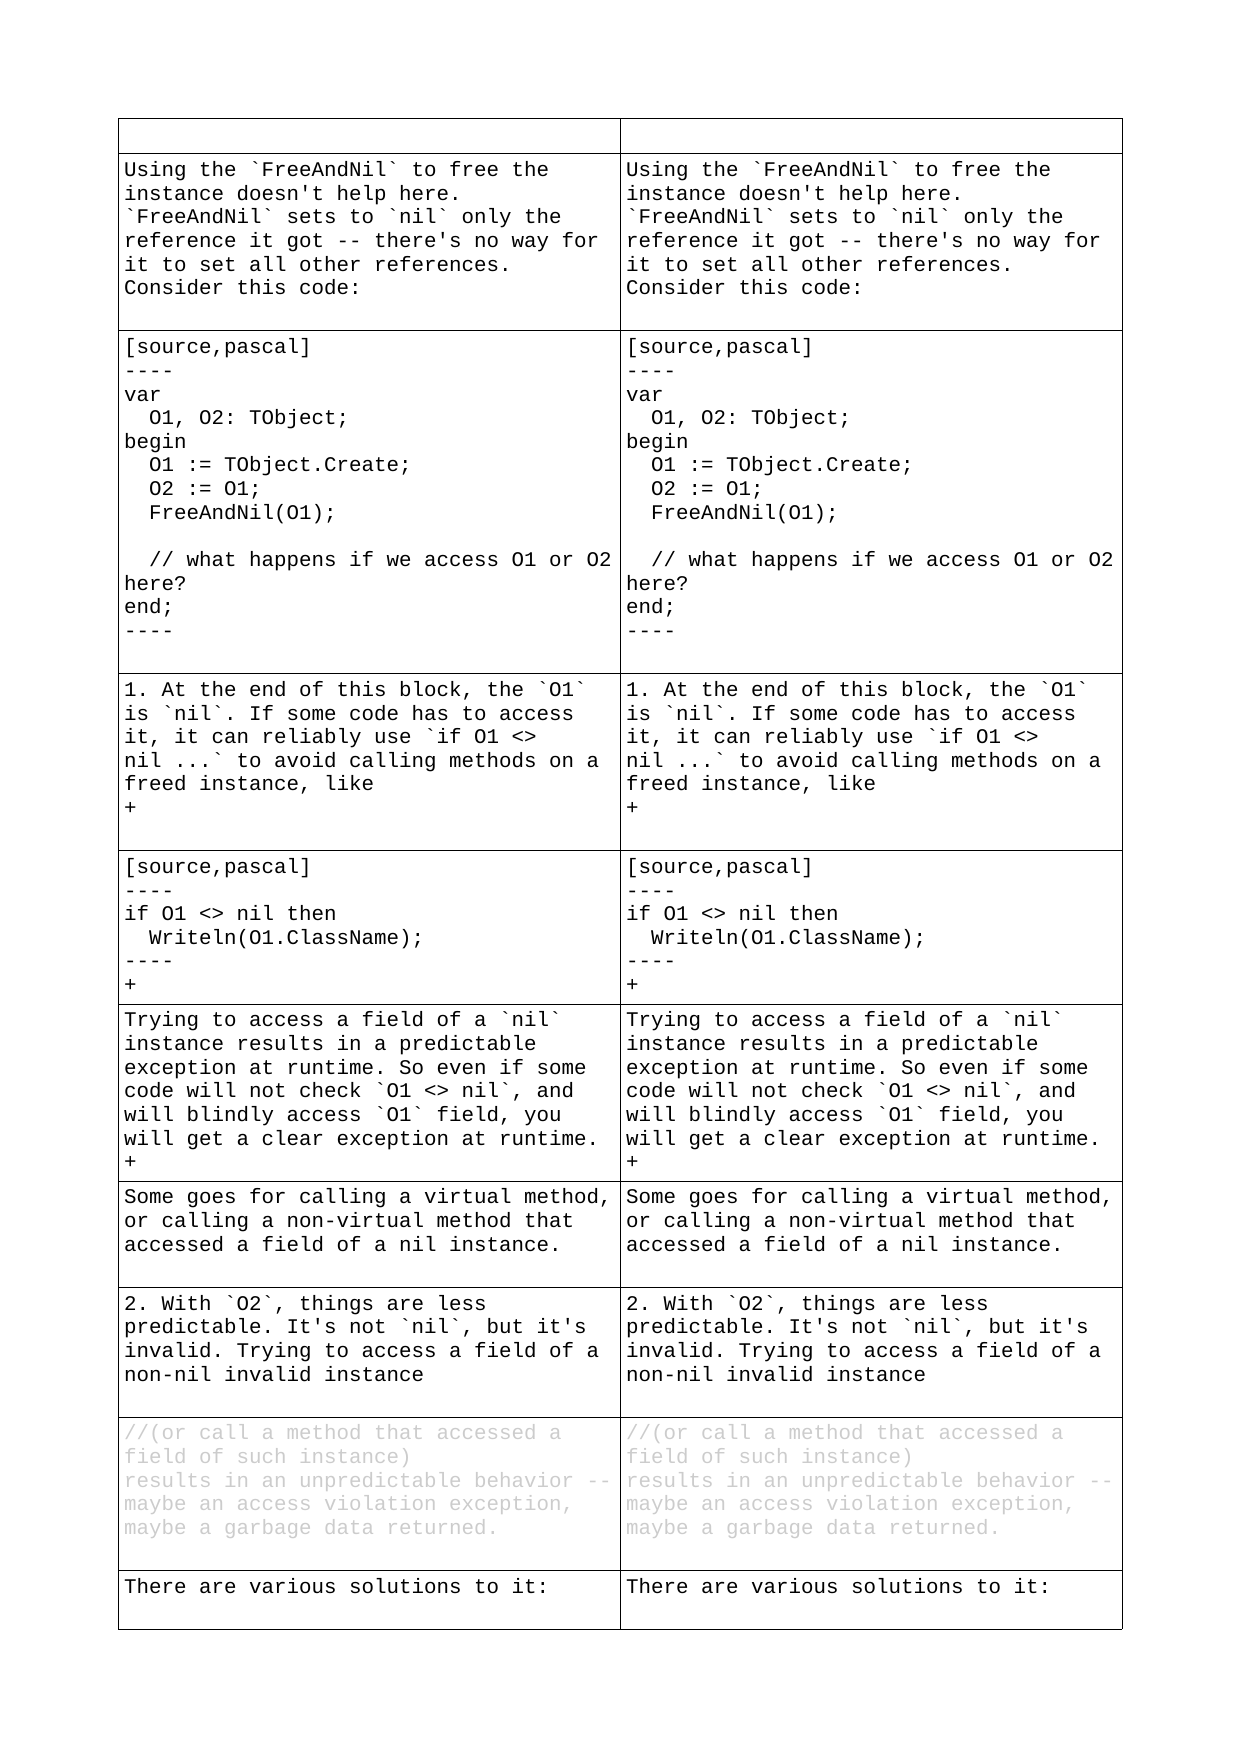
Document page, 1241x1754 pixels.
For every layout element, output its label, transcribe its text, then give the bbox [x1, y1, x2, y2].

table_cell [source,pascal] ---- if O1 <> nil then Writeln(O1.ClassName); ---- + [119, 851, 620, 1003]
table_cell 1. At the end of this block, the `O1` is `nil`. If some code has to access it, it can reliably use `if O1 <> nil ...` to avoid calling methods on a freed instance, like + [621, 674, 1122, 850]
table_cell Some goes for calling a virtual method, or calling a non-virtual method that accessed a field of a nil instance. [621, 1182, 1122, 1287]
table_cell [source,pascal] ---- var O1, O2: TObject; begin O1 := TObject.Create; O2 := O1; FreeAndNil(O1); // what happens if we access O1 or O2 here? end; ---- [621, 331, 1122, 673]
table_cell [source,pascal] ---- var O1, O2: TObject; begin O1 := TObject.Create; O2 := O1; FreeAndNil(O1); // what happens if we access O1 or O2 here? end; ---- [119, 331, 620, 673]
table_cell Using the `FreeAndNil` to free the instance doesn't help here. `FreeAndNil` sets to `nil` only the reference it got -- there's no way for it to set all other references. Consider this code: [119, 154, 620, 330]
table_cell [source,pascal] ---- if O1 <> nil then Writeln(O1.ClassName); ---- + [621, 851, 1122, 1003]
table_cell [621, 119, 1122, 153]
table_cell Trying to access a field of a `nil` instance results in a predictable exception at runtime. So even if some code will not check `O1 <> nil`, and will blindly access `O1` field, you will get a clear exception at runtime. + [119, 1005, 620, 1181]
table_cell //(or call a method that accessed a field of such instance) results in an unpredictable behavior -- maybe an access violation exception, maybe a garbage data returned. [621, 1418, 1122, 1570]
table_cell 1. At the end of this block, the `O1` is `nil`. If some code has to access it, it can reliably use `if O1 <> nil ...` to avoid calling methods on a freed instance, like + [119, 674, 620, 850]
table_cell //(or call a method that accessed a field of such instance) results in an unpredictable behavior -- maybe an access violation exception, maybe a garbage data returned. [119, 1418, 620, 1570]
table_cell Trying to access a field of a `nil` instance results in a predictable exception at runtime. So even if some code will not check `O1 <> nil`, and will blindly access `O1` field, you will get a clear exception at runtime. + [621, 1005, 1122, 1181]
table_cell Using the `FreeAndNil` to free the instance doesn't help here. `FreeAndNil` sets to `nil` only the reference it got -- there's no way for it to set all other references. Consider this code: [621, 154, 1122, 330]
table_cell 2. With `O2`, things are less predictable. It's not `nil`, but it's invalid. Trying to access a field of a non-nil invalid instance [119, 1288, 620, 1417]
table_cell Some goes for calling a virtual method, or calling a non-virtual method that accessed a field of a nil instance. [119, 1182, 620, 1287]
table_cell 2. With `O2`, things are less predictable. It's not `nil`, but it's invalid. Trying to access a field of a non-nil invalid instance [621, 1288, 1122, 1417]
table_cell There are various solutions to it: [621, 1571, 1122, 1629]
table_cell [119, 119, 620, 153]
table_cell There are various solutions to it: [119, 1571, 620, 1629]
